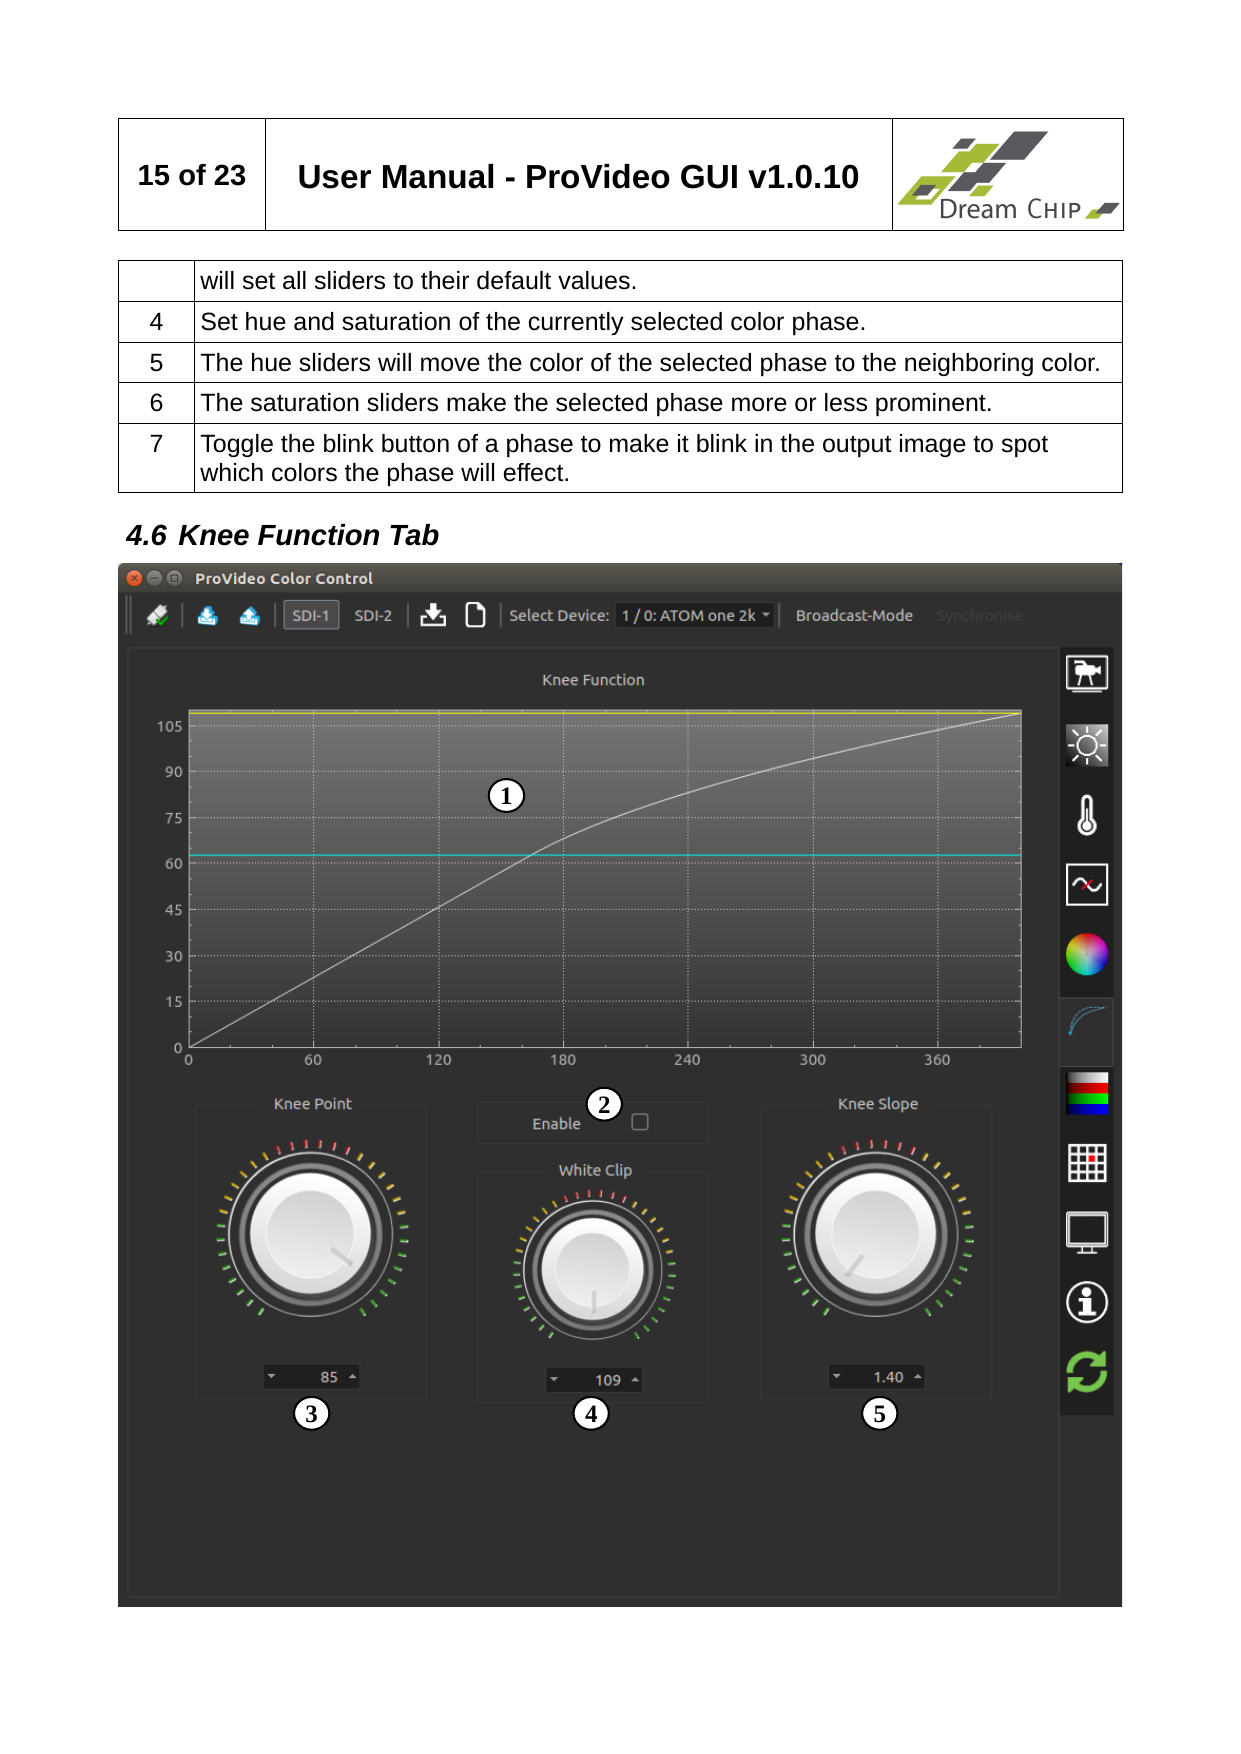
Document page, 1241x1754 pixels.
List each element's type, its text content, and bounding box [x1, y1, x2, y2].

table_cell 6 [119, 383, 194, 423]
picture [897, 130, 1120, 220]
picture [118, 563, 1123, 1607]
table_cell 5 [119, 343, 194, 382]
table_cell The hue sliders will move the color of the selected phase to the neighboring color. [195, 343, 1122, 382]
table_cell Set hue and saturation of the currently selected color phase. [195, 302, 1122, 341]
table_cell Toggle the blink button of a phase to make it blink in the output image to spot which colors the phase will effect. [195, 424, 1122, 492]
table_cell 4 [119, 302, 194, 341]
table_cell The saturation sliders make the selected phase more or less prominent. [195, 383, 1122, 423]
table_cell 7 [119, 424, 194, 492]
table_cell will set all sliders to their default values. [195, 261, 1122, 301]
subtitle Knee Function Tab [118, 518, 1122, 551]
table_cell [119, 261, 194, 301]
